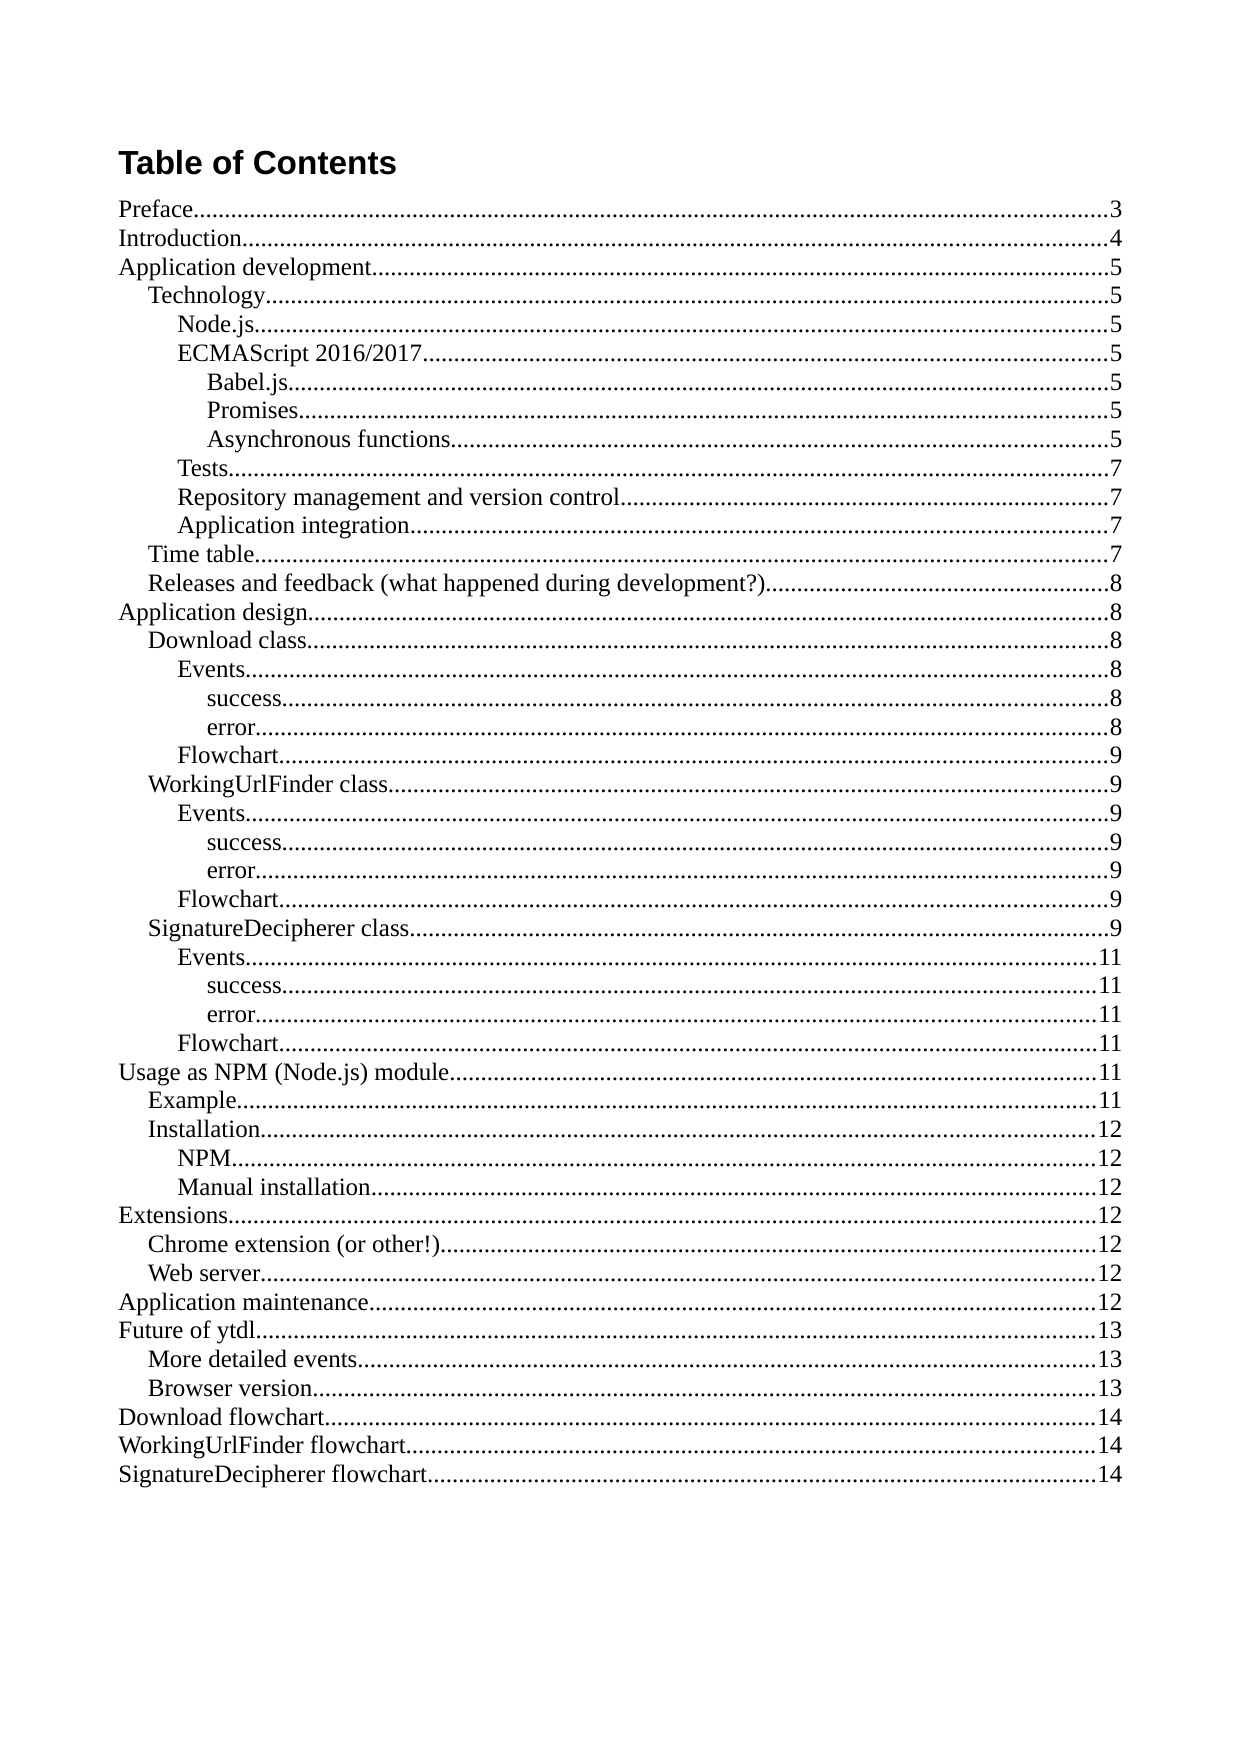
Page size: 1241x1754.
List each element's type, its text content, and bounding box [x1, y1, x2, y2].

text Time table 7 [148, 539, 1122, 568]
text Future of ytdl 13 [118, 1315, 1122, 1344]
text error 8 [207, 712, 1122, 740]
text error 9 [207, 855, 1122, 884]
text Introduction 4 [118, 223, 1122, 252]
text Download class 8 [148, 625, 1122, 654]
text Application design 8 [118, 597, 1122, 625]
text Application maintenance 12 [118, 1287, 1122, 1315]
text Node.js 5 [177, 309, 1122, 338]
text NPM 12 [177, 1143, 1122, 1172]
text Tests 7 [177, 453, 1122, 482]
text Chrome extension (or other!) 12 [148, 1229, 1122, 1258]
text Manual installation 12 [177, 1172, 1122, 1200]
text success 11 [207, 970, 1122, 999]
subtitle Table of Contents [118, 143, 1122, 182]
text Example 11 [148, 1085, 1122, 1114]
text Web server 12 [148, 1258, 1122, 1287]
text Preface 3 [118, 194, 1122, 223]
text Flowchart 9 [177, 740, 1122, 769]
text ECMAScript 2016/2017 5 [177, 338, 1122, 367]
text WorkingUrlFinder flowchart 14 [118, 1430, 1122, 1459]
text Promises 5 [207, 395, 1122, 424]
text Extensions 12 [118, 1200, 1122, 1229]
text Events 9 [177, 798, 1122, 827]
text Installation 12 [148, 1114, 1122, 1143]
text Events 11 [177, 942, 1122, 970]
text Download flowchart 14 [118, 1402, 1122, 1430]
text Babel.js 5 [207, 367, 1122, 395]
text Usage as NPM (Node.js) module 11 [118, 1057, 1122, 1085]
text More detailed events 13 [148, 1344, 1122, 1373]
text error 11 [207, 999, 1122, 1028]
text WorkingUrlFinder class 9 [148, 769, 1122, 798]
text SignatureDecipherer flowchart 14 [118, 1459, 1122, 1488]
text Events 8 [177, 654, 1122, 683]
text Application integration 7 [177, 510, 1122, 539]
text Flowchart 11 [177, 1028, 1122, 1057]
text Browser version 13 [148, 1373, 1122, 1402]
text SignatureDecipherer class 9 [148, 913, 1122, 942]
text Application development 5 [118, 252, 1122, 280]
text success 9 [207, 827, 1122, 855]
text Technology 5 [148, 280, 1122, 309]
text Flowchart 9 [177, 884, 1122, 913]
text Repository management and version control 7 [177, 482, 1122, 510]
text success 8 [207, 683, 1122, 712]
text Asynchronous functions 5 [207, 424, 1122, 453]
text Releases and feedback (what happened during development?) 8 [148, 568, 1122, 597]
